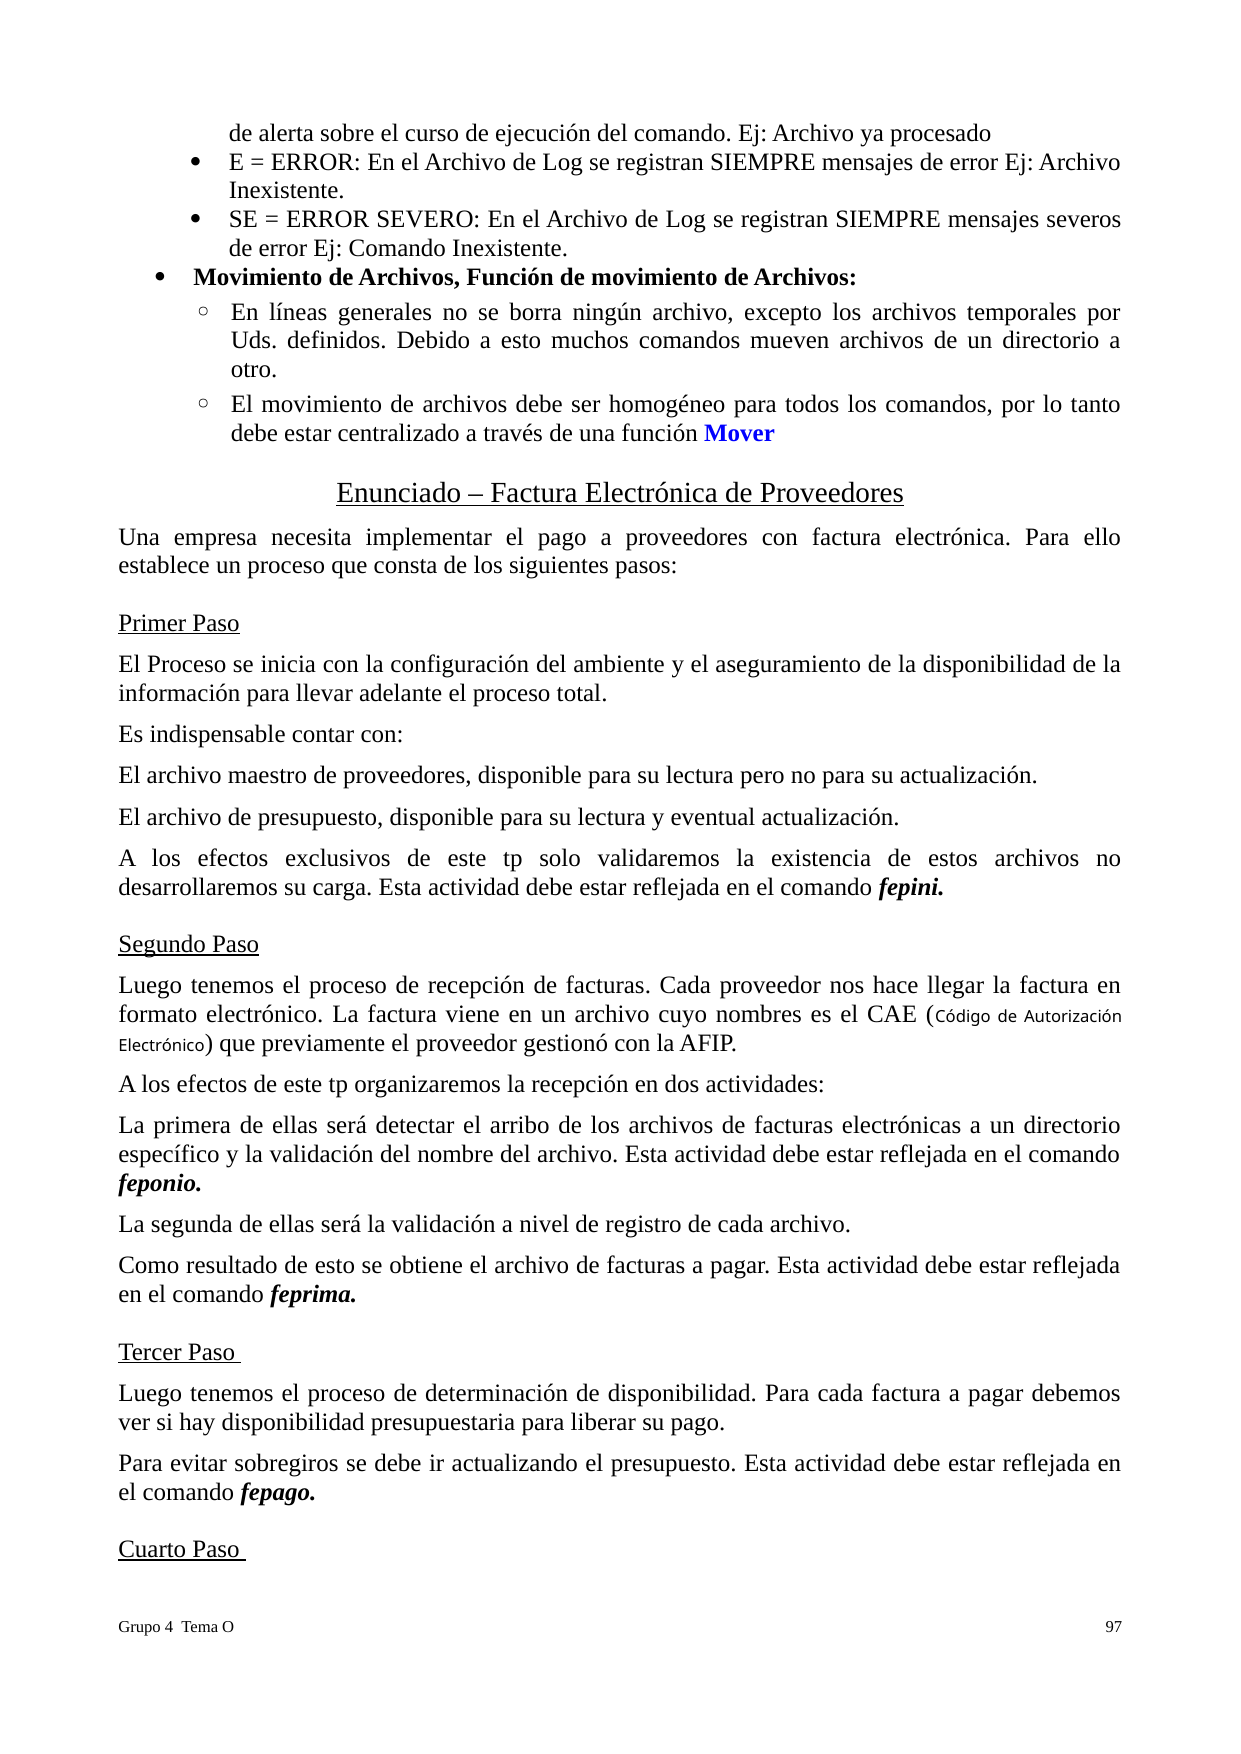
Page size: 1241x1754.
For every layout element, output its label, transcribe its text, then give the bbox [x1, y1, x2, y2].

text Enunciado – Factura Electrónica de Proveedores [118, 476, 1122, 509]
text Segundo Paso [118, 929, 1122, 958]
list Movimiento de Archivos, Función de movimiento de Archivos: [156, 262, 1122, 291]
text Cuarto Paso [118, 1534, 1122, 1563]
text A los efectos exclusivos de este tp solo validaremos la existencia de estos archivos no desarrollaremos su carga. Esta actividad debe estar reflejada en el comando fepini. [118, 843, 1122, 900]
text Luego tenemos el proceso de recepción de facturas. Cada proveedor nos hace llegar la factura en formato electrónico. La factura viene en un archivo cuyo nombres es el CAE (Código de Autorización Electrónico) que previamente el proveedor gestionó con la AFIP. [118, 970, 1122, 1057]
list En líneas generales no se borra ningún archivo, excepto los archivos temporales por Uds. definidos. Debido a esto muchos comandos mueven archivos de un directorio a otro. [193, 297, 1122, 383]
text Como resultado de esto se obtiene el archivo de facturas a pagar. Esta actividad debe estar reflejada en el comando feprima. [118, 1250, 1122, 1308]
text A los efectos de este tp organizaremos la recepción en dos actividades: [118, 1069, 1122, 1098]
list de alerta sobre el curso de ejecución del comando. Ej: Archivo ya procesado [191, 118, 1122, 147]
text Primer Paso [118, 608, 1122, 637]
list SE = ERROR SEVERO: En el Archivo de Log se registran SIEMPRE mensajes severos de error Ej: Comando Inexistente. [191, 204, 1122, 262]
text La primera de ellas será detectar el arribo de los archivos de facturas electrónicas a un directorio específico y la validación del nombre del archivo. Esta actividad debe estar reflejada en el comando feponio. [118, 1110, 1122, 1197]
text La segunda de ellas será la validación a nivel de registro de cada archivo. [118, 1209, 1122, 1238]
text El archivo de presupuesto, disponible para su lectura y eventual actualización. [118, 802, 1122, 830]
text Luego tenemos el proceso de determinación de disponibilidad. Para cada factura a pagar debemos ver si hay disponibilidad presupuestaria para liberar su pago. [118, 1378, 1122, 1435]
list E = ERROR: En el Archivo de Log se registran SIEMPRE mensajes de error Ej: Archivo Inexistente. [191, 147, 1122, 204]
list El movimiento de archivos debe ser homogéneo para todos los comandos, por lo tanto debe estar centralizado a través de una función Mover [193, 389, 1122, 447]
text Es indispensable contar con: [118, 719, 1122, 748]
text El Proceso se inicia con la configuración del ambiente y el aseguramiento de la disponibilidad de la información para llevar adelante el proceso total. [118, 649, 1122, 707]
text Tercer Paso [118, 1337, 1122, 1365]
text Para evitar sobregiros se debe ir actualizando el presupuesto. Esta actividad debe estar reflejada en el comando fepago. [118, 1448, 1122, 1505]
text El archivo maestro de proveedores, disponible para su lectura pero no para su actualización. [118, 760, 1122, 789]
text Una empresa necesita implementar el pago a proveedores con factura electrónica. Para ello establece un proceso que consta de los siguientes pasos: [118, 522, 1122, 579]
